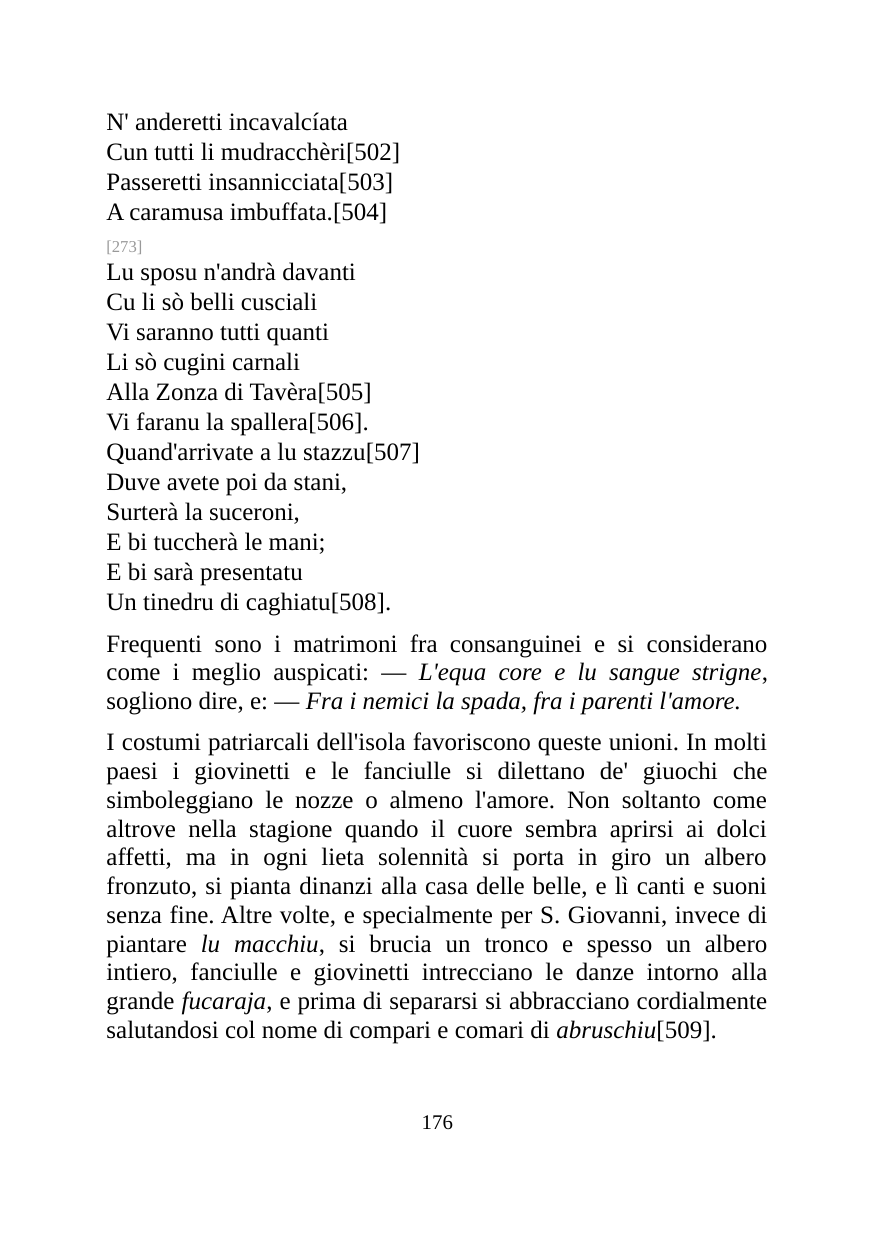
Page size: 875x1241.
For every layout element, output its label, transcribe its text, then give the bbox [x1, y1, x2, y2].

text I costumi patriarcali dell'isola favoriscono queste unioni. In molti paesi i giovinetti e le fanciulle si dilettano de' giuochi che simboleggiano le nozze o almeno l'amore. Non soltanto come altrove nella stagione quando il cuore sembra aprirsi ai dolci affetti, ma in ogni lieta solennità si porta in giro un albero fronzuto, si pianta dinanzi alla casa delle belle, e lì canti e suoni senza fine. Altre volte, e specialmente per S. Giovanni, invece di piantare lu macchiu, si brucia un tronco e spesso un albero intiero, fanciulle e giovinetti intrecciano le danze intorno alla grande fucaraja, e prima di separarsi si abbracciano cordialmente salutandosi col nome di compari e comari di abruschiu[509]. [106, 727, 768, 1044]
text N' anderetti incavalcíata Cun tutti li mudracchèri[502] Passeretti insannicciata[503] A caramusa imbuffata.[504] [273] Lu sposu n'andrà davanti Cu li sò belli cusciali Vi saranno tutti quanti Li sò cugini carnali Alla Zonza di Tavèra[505] Vi faranu la spallera[506]. Quand'arrivate a lu stazzu[507] Duve avete poi da stani, Surterà la suceroni, E bi tuccherà le mani; E bi sarà presentatu Un tinedru di caghiatu[508]. [106, 106, 768, 616]
text Frequenti sono i matrimoni fra consanguinei e si considerano come i meglio auspicati: — L'equa core e lu sangue strigne, sogliono dire, e: — Fra i nemici la spada, fra i parenti l'amore. [106, 629, 768, 715]
